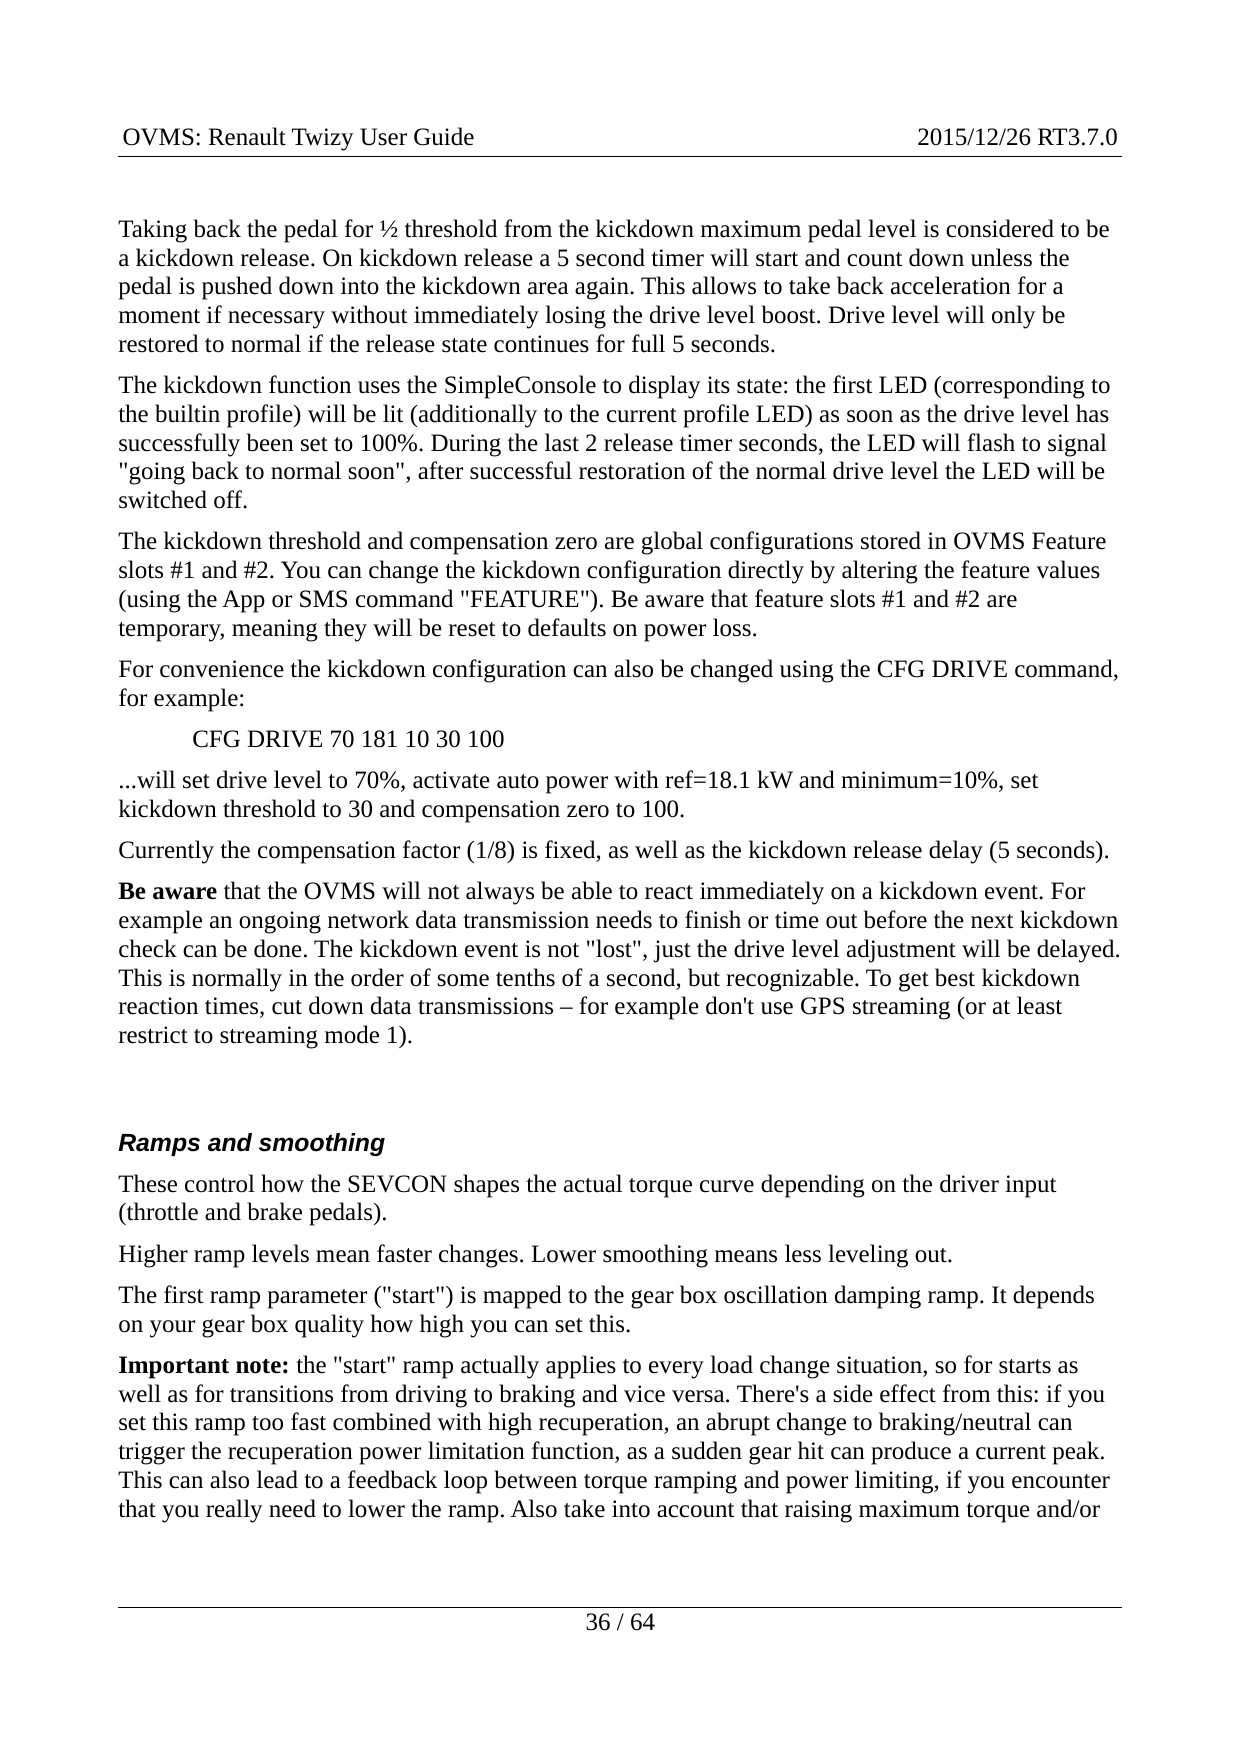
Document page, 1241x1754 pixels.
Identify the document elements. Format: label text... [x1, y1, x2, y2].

text These control how the SEVCON shapes the actual torque curve depending on the driver input (throttle and brake pedals). [118, 1169, 1122, 1226]
text CFG DRIVE 70 181 10 30 100 [118, 724, 1122, 753]
text Currently the compensation factor (1/8) is fixed, as well as the kickdown release delay (5 seconds). [118, 835, 1122, 864]
text Higher ramp levels mean faster changes. Lower smoothing means less leveling out. [118, 1239, 1122, 1267]
text ...will set drive level to 70%, activate auto power with ref=18.1 kW and minimum=10%, set kickdown threshold to 30 and compensation zero to 100. [118, 765, 1122, 823]
subtitle Ramps and smoothing [118, 1128, 1122, 1156]
text Important note: the "start" ramp actually applies to every load change situation, so for starts as well as for transitions from driving to braking and vice versa. There's a side effect from this: if you set this ramp too fast combined with high recuperation, an abrupt change to braking/neutral can trigger the recuperation power limitation function, as a sudden gear hit can produce a current peak. This can also lead to a feedback loop between torque ramping and power limiting, if you encounter that you really need to lower the ramp. Also take into account that raising maximum torque and/or [118, 1350, 1122, 1522]
text Taking back the pedal for ½ threshold from the kickdown maximum pedal level is considered to be a kickdown release. On kickdown release a 5 second timer will start and count down unless the pedal is pushed down into the kickdown area again. This allows to take back acceleration for a moment if necessary without immediately losing the drive level boost. Drive level will only be restored to normal if the release state continues for full 5 seconds. [118, 214, 1122, 358]
text The first ramp parameter ("start") is mapped to the gear box oscillation damping ramp. It depends on your gear box quality how high you can set this. [118, 1280, 1122, 1337]
text The kickdown function uses the SimpleConsole to display its state: the first LED (corresponding to the builtin profile) will be lit (additionally to the current profile LED) as soon as the drive level has successfully been set to 100%. During the last 2 release timer seconds, the LED will flash to signal "going back to normal soon", after successful restoration of the normal drive level the LED will be switched off. [118, 370, 1122, 514]
text For convenience the kickdown configuration can also be changed using the CFG DRIVE command, for example: [118, 654, 1122, 711]
text Be aware that the OVMS will not always be able to react immediately on a kickdown event. For example an ongoing network data transmission needs to finish or time out before the next kickdown check can be done. The kickdown event is not "lost", just the drive level adjustment will be delayed. This is normally in the order of some tenths of a second, but recognizable. To get best kickdown reaction times, cut down data transmissions – for example don't use GPS streaming (or at least restrict to streaming mode 1). [118, 876, 1122, 1049]
text The kickdown threshold and compensation zero are global configurations stored in OVMS Feature slots #1 and #2. You can change the kickdown configuration directly by altering the feature values (using the App or SMS command "FEATURE"). Be aware that feature slots #1 and #2 are temporary, meaning they will be reset to defaults on power loss. [118, 526, 1122, 641]
